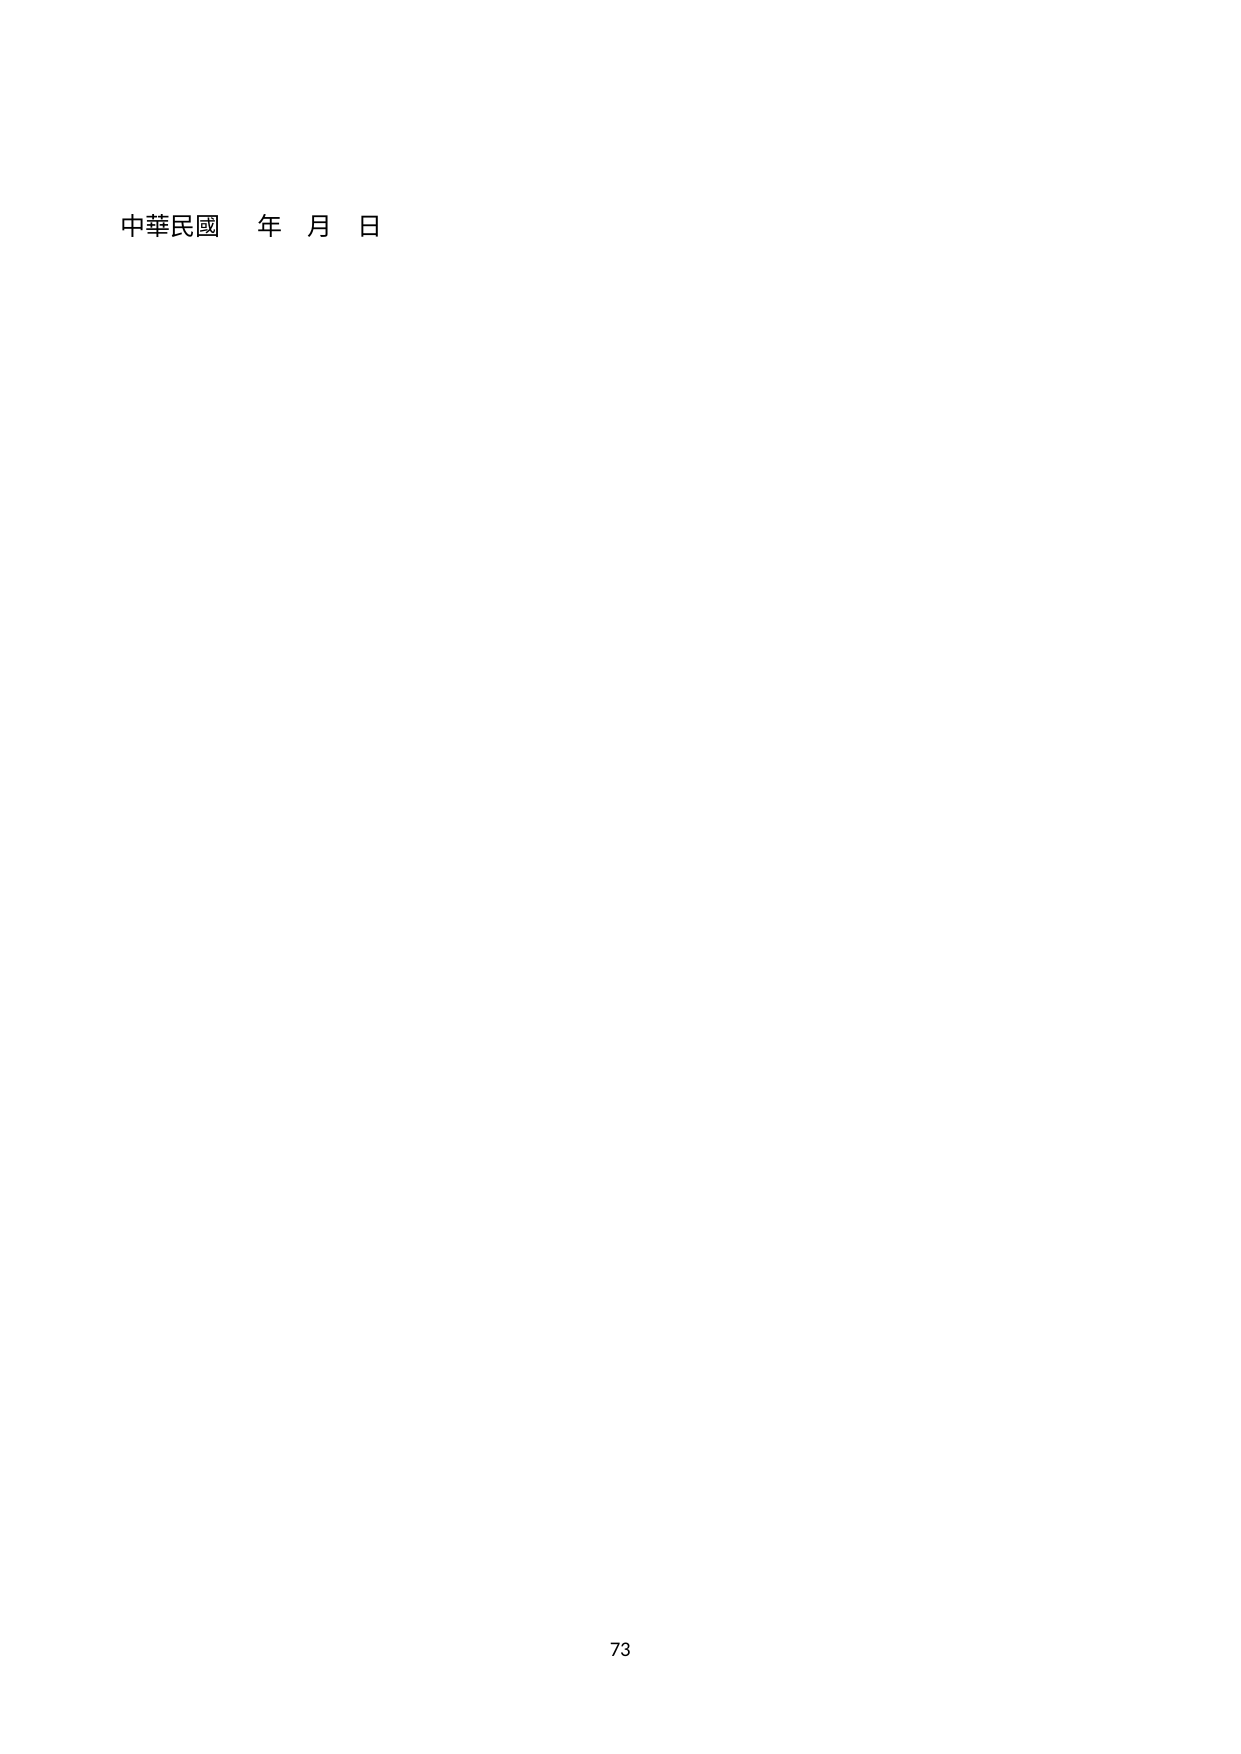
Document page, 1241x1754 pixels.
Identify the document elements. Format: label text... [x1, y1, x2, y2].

text 中華民國 年 月 日 [120, 192, 1120, 246]
